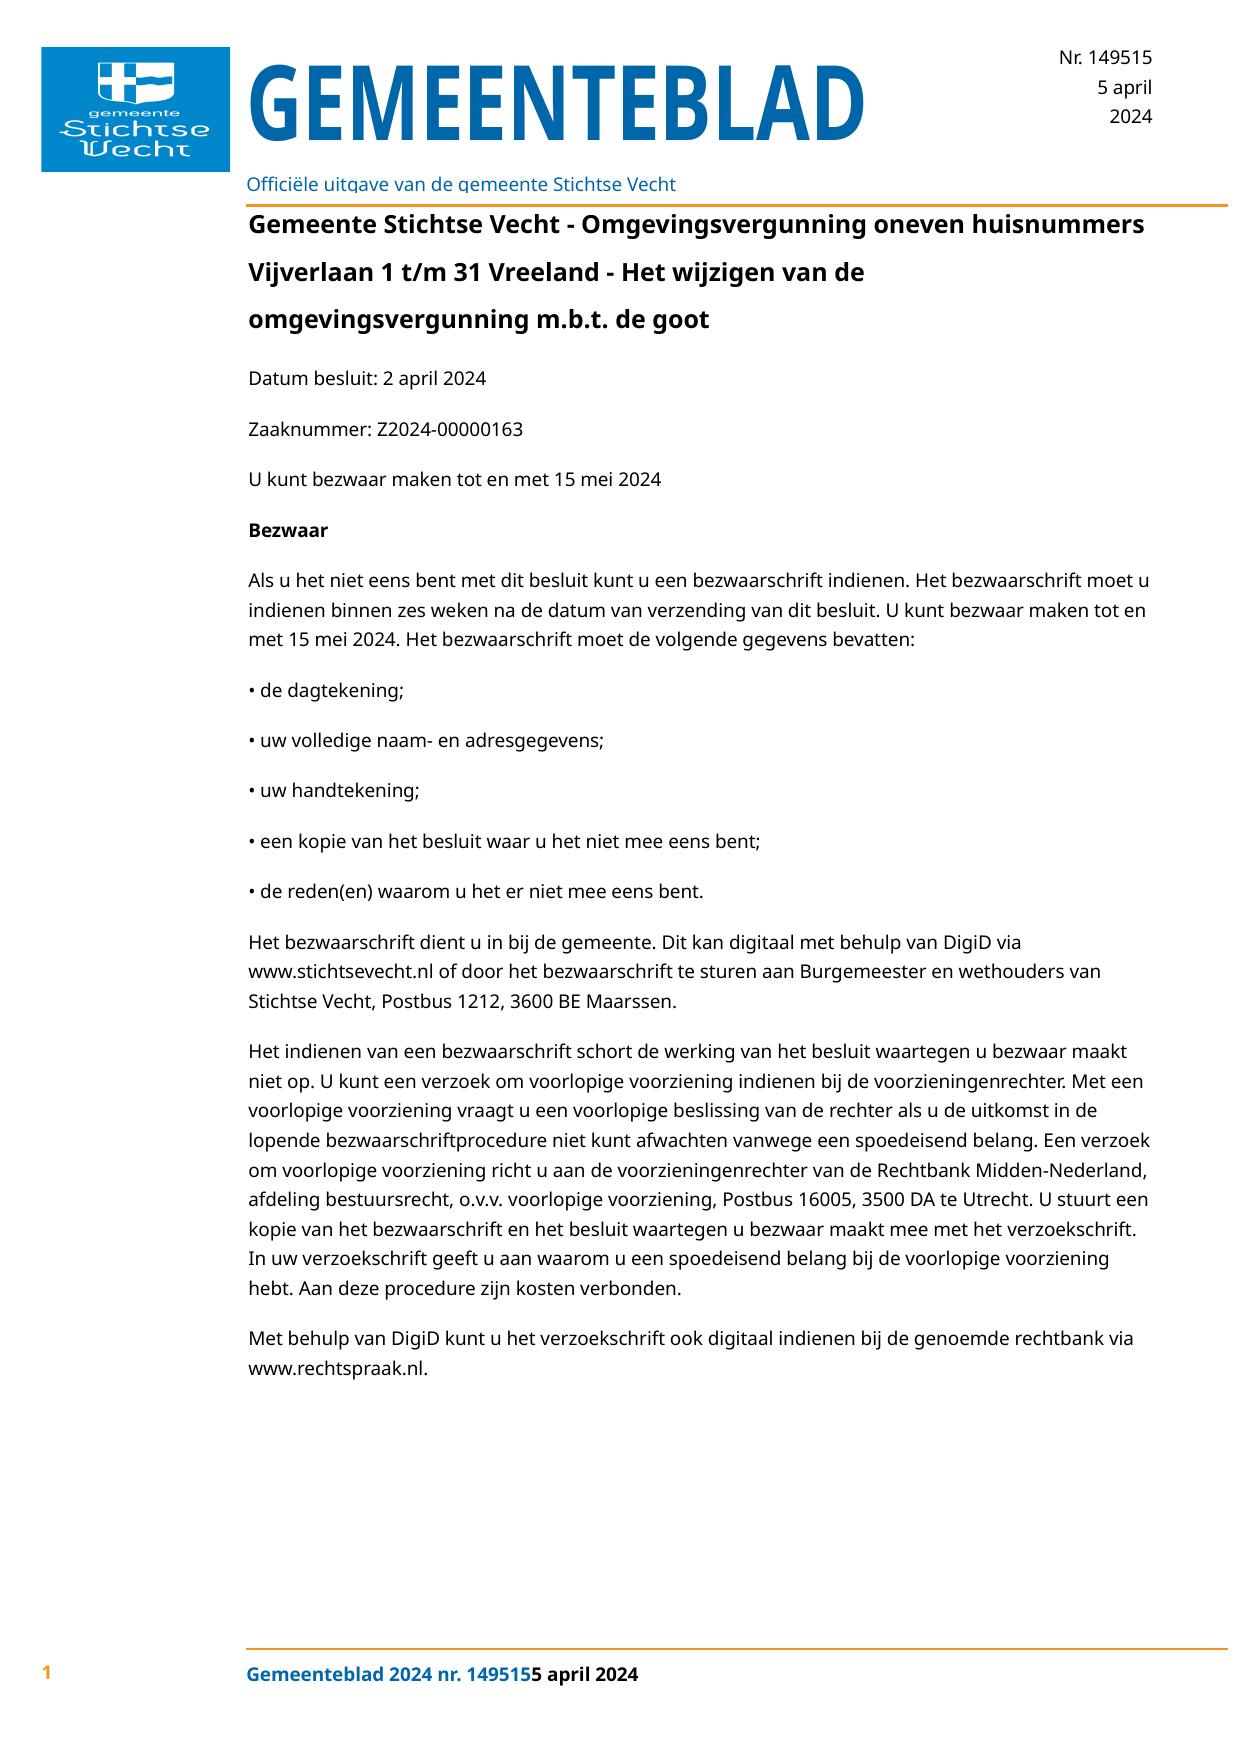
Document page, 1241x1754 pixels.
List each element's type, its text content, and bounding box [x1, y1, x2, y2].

text Bezwaar [248, 517, 1152, 542]
text • een kopie van het besluit waar u het niet mee eens bent; [248, 828, 1152, 854]
text Gemeente Stichtse Vecht - Omgevingsvergunning oneven huisnummers Vijverlaan 1 t/m 31 Vreeland - Het wijzigen van de omgevingsvergunning m.b.t. de goot [248, 207, 1152, 336]
text • uw handtekening; [248, 778, 1152, 803]
text Het bezwaarschrift dient u in bij de gemeente. Dit kan digitaal met behulp van DigiD via www.stichtsevecht.nl of door het bezwaarschrift te sturen aan Burgemeester en wethouders van Stichtse Vecht, Postbus 1212, 3600 BE Maarssen. [248, 929, 1152, 1014]
picture [137, 63, 174, 103]
text • uw volledige naam- en adresgegevens; [248, 727, 1152, 753]
text • de dagtekening; [248, 677, 1152, 702]
text Het indienen van een bezwaarschrift schort de werking van het besluit waartegen u bezwaar maakt niet op. U kunt een verzoek om voorlopige voorziening indienen bij de voorzieningenrechter. Met een voorlopige voorziening vraagt u een voorlopige beslissing van de rechter als u de uitkomst in de lopende bezwaarschriftprocedure niet kunt afwachten vanwege een spoedeisend belang. Een verzoek om voorlopige voorziening richt u aan de voorzieningenrechter van de Rechtbank Midden-Nederland, afdeling bestuursrecht, o.v.v. voorlopige voorziening, Postbus 16005, 3500 DA te Utrecht. U stuurt een kopie van het bezwaarschrift en het besluit waartegen u bezwaar maakt mee met het verzoekschrift. In uw verzoekschrift geeft u aan waarom u een spoedeisend belang bij de voorlopige voorziening hebt. Aan deze procedure zijn kosten verbonden. [248, 1038, 1152, 1301]
text Als u het niet eens bent met dit besluit kunt u een bezwaarschrift indienen. Het bezwaarschrift moet u indienen binnen zes weken na de datum van verzending van dit besluit. U kunt bezwaar maken tot en met 15 mei 2024. Het bezwaarschrift moet de volgende gegevens bevatten: [248, 567, 1152, 652]
text U kunt bezwaar maken tot en met 15 mei 2024 [248, 466, 1152, 492]
picture [99, 63, 135, 101]
text Met behulp van DigiD kunt u het verzoekschrift ook digitaal indienen bij de genoemde rechtbank via www.rechtspraak.nl. [248, 1326, 1152, 1381]
text Datum besluit: 2 april 2024 [248, 366, 1152, 391]
text • de reden(en) waarom u het er niet mee eens bent. [248, 878, 1152, 904]
text Zaaknummer: Z2024-00000163 [248, 416, 1152, 442]
